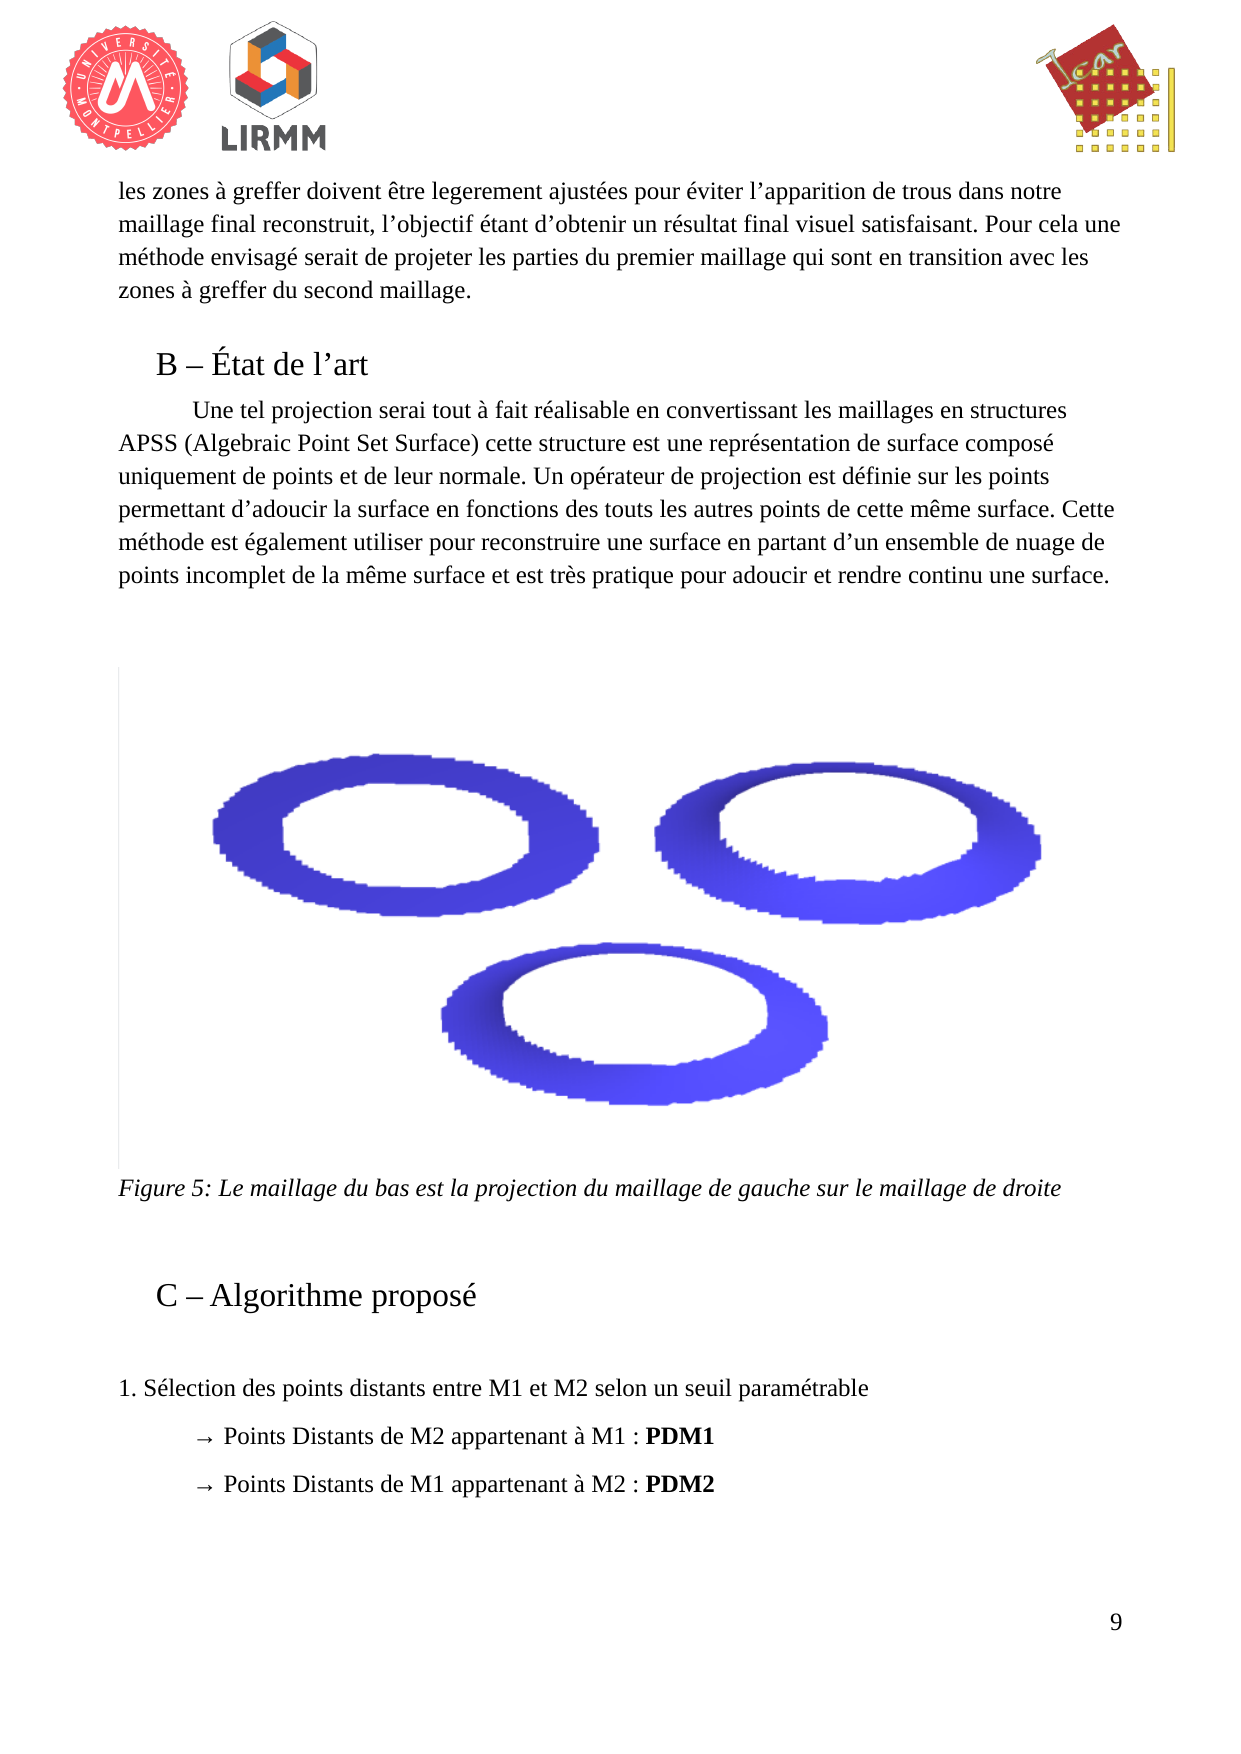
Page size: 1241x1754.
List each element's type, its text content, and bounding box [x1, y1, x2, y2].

text 1. Sélection des points distants entre M1 et M2 selon un seuil paramétrable [118, 1373, 1122, 1402]
picture [1025, 6, 1177, 154]
subtitle C – Algorithme proposé [156, 1275, 1122, 1313]
text Figure 5: Le maillage du bas est la projection du maillage de gauche sur le maillage de droite [118, 1169, 1122, 1202]
picture [118, 667, 1123, 1169]
subtitle B – État de l’art [156, 344, 1122, 382]
text → Points Distants de M1 appartenant à M2 : PDM2 [118, 1469, 1122, 1497]
picture [203, 16, 343, 155]
text → Points Distants de M2 appartenant à M1 : PDM1 [118, 1421, 1122, 1450]
text les zones à greffer doivent être legerement ajustées pour éviter l’apparition de trous dans notre maillage final reconstruit, l’objectif étant d’obtenir un résultat final visuel satisfaisant. Pour cela une méthode envisagé serait de projeter les parties du premier maillage qui sont en transition avec les zones à greffer du second maillage. [118, 176, 1122, 304]
picture [57, 13, 201, 156]
text Une tel projection serai tout à fait réalisable en convertissant les maillages en structures APSS (Algebraic Point Set Surface) cette structure est une représentation de surface composé uniquement de points et de leur normale. Un opérateur de projection est définie sur les points permettant d’adoucir la surface en fonctions des touts les autres points de cette même surface. Cette méthode est également utiliser pour reconstruire une surface en partant d’un ensemble de nuage de points incomplet de la même surface et est très pratique pour adoucir et rendre continu une surface. [118, 395, 1122, 588]
